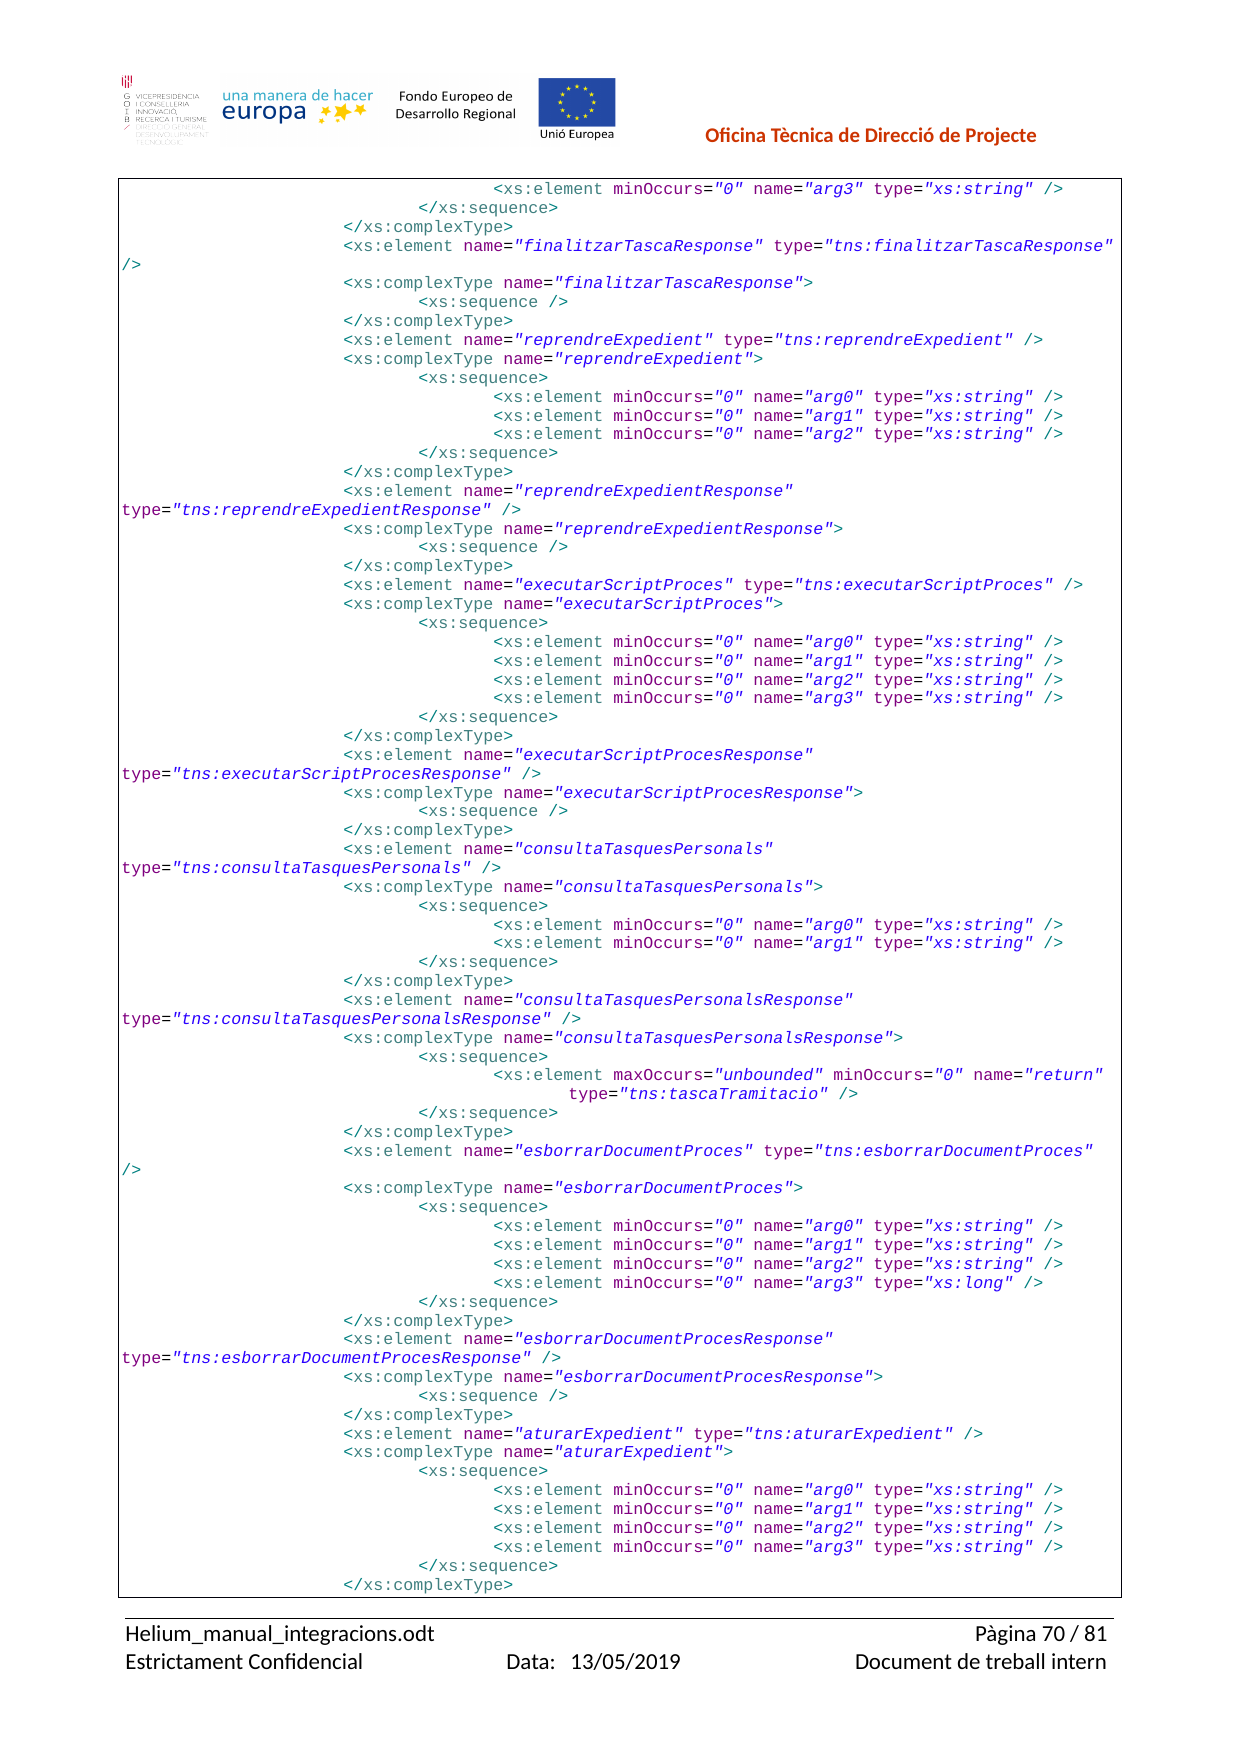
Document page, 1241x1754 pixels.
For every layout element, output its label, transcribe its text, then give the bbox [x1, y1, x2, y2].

text <xs:element minOccurs="0" name="arg0" type="xs:string" /> [119, 385, 1121, 404]
text <xs:element name="executarScriptProces" type="tns:executarScriptProces" /> [119, 574, 1121, 592]
text </xs:sequence> [119, 1554, 1121, 1573]
text </xs:complexType> [119, 310, 1121, 328]
text <xs:element minOccurs="0" name="arg1" type="xs:string" /> [119, 404, 1121, 423]
text </xs:complexType> [119, 215, 1121, 234]
text <xs:sequence /> [119, 291, 1121, 310]
text </xs:complexType> [119, 1120, 1121, 1139]
picture [118, 73, 213, 147]
text <xs:complexType name="reprendreExpedient"> [119, 347, 1121, 366]
text <xs:complexType name="finalitzarTascaResponse"> [119, 272, 1121, 291]
text </xs:complexType> [119, 724, 1121, 743]
text </xs:sequence> [119, 1102, 1121, 1120]
text </xs:complexType> [119, 1403, 1121, 1422]
text <xs:complexType name="reprendreExpedientResponse"> [119, 517, 1121, 536]
picture [219, 73, 621, 147]
text <xs:element minOccurs="0" name="arg0" type="xs:string" /> [119, 1479, 1121, 1497]
text <xs:element minOccurs="0" name="arg3" type="xs:long" /> [119, 1271, 1121, 1290]
text </xs:sequence> [119, 706, 1121, 724]
text <xs:element minOccurs="0" name="arg0" type="xs:string" /> [119, 630, 1121, 649]
text <xs:element minOccurs="0" name="arg2" type="xs:string" /> [119, 423, 1121, 442]
text </xs:sequence> [119, 951, 1121, 969]
text <xs:sequence> [119, 1045, 1121, 1064]
text <xs:element minOccurs="0" name="arg1" type="xs:string" /> [119, 932, 1121, 951]
text <xs:element name="reprendreExpedient" type="tns:reprendreExpedient" /> [119, 328, 1121, 347]
text <xs:element minOccurs="0" name="arg0" type="xs:string" /> [119, 1215, 1121, 1233]
text </xs:complexType> [119, 555, 1121, 574]
text <xs:element name="esborrarDocumentProces" type="tns:esborrarDocumentProces" /> [119, 1139, 1121, 1177]
text </xs:complexType> [119, 1573, 1121, 1597]
text <xs:element minOccurs="0" name="arg2" type="xs:string" /> [119, 1516, 1121, 1535]
text <xs:sequence /> [119, 1384, 1121, 1403]
text <xs:complexType name="executarScriptProces"> [119, 592, 1121, 611]
text <xs:element minOccurs="0" name="arg3" type="xs:string" /> [119, 1535, 1121, 1554]
text </xs:complexType> [119, 1309, 1121, 1328]
text <xs:complexType name="executarScriptProcesResponse"> [119, 781, 1121, 800]
text <xs:element name="esborrarDocumentProcesResponse" type="tns:esborrarDocumentProcesResponse" /> [119, 1328, 1121, 1366]
text <xs:element minOccurs="0" name="arg0" type="xs:string" /> [119, 913, 1121, 932]
text <xs:element name="executarScriptProcesResponse" type="tns:executarScriptProcesResponse" /> [119, 743, 1121, 781]
text <xs:sequence> [119, 366, 1121, 385]
text <xs:element minOccurs="0" name="arg2" type="xs:string" /> [119, 1252, 1121, 1271]
text <xs:element minOccurs="0" name="arg3" type="xs:string" /> [119, 179, 1121, 197]
text <xs:element name="consultaTasquesPersonals" type="tns:consultaTasquesPersonals" /> [119, 838, 1121, 875]
text <xs:element minOccurs="0" name="arg2" type="xs:string" /> [119, 668, 1121, 687]
text <xs:element minOccurs="0" name="arg3" type="xs:string" /> [119, 687, 1121, 706]
text <xs:sequence> [119, 611, 1121, 630]
text </xs:sequence> [119, 197, 1121, 215]
text <xs:element minOccurs="0" name="arg1" type="xs:string" /> [119, 1233, 1121, 1252]
text type="tns:tascaTramitacio" /> [119, 1083, 1121, 1102]
text <xs:element name="aturarExpedient" type="tns:aturarExpedient" /> [119, 1422, 1121, 1441]
text </xs:complexType> [119, 461, 1121, 479]
text <xs:element minOccurs="0" name="arg1" type="xs:string" /> [119, 1497, 1121, 1516]
text <xs:complexType name="consultaTasquesPersonals"> [119, 875, 1121, 894]
text <xs:complexType name="esborrarDocumentProcesResponse"> [119, 1366, 1121, 1384]
text <xs:element name="finalitzarTascaResponse" type="tns:finalitzarTascaResponse" /> [119, 234, 1121, 272]
text <xs:element maxOccurs="unbounded" minOccurs="0" name="return" [119, 1064, 1121, 1083]
text </xs:complexType> [119, 819, 1121, 838]
text <xs:complexType name="aturarExpedient"> [119, 1441, 1121, 1460]
text <xs:sequence> [119, 1196, 1121, 1215]
text </xs:sequence> [119, 442, 1121, 461]
text <xs:sequence> [119, 1460, 1121, 1479]
text <xs:complexType name="esborrarDocumentProces"> [119, 1177, 1121, 1196]
text <xs:element minOccurs="0" name="arg1" type="xs:string" /> [119, 649, 1121, 668]
text <xs:complexType name="consultaTasquesPersonalsResponse"> [119, 1026, 1121, 1045]
text <xs:sequence /> [119, 536, 1121, 555]
text <xs:sequence> [119, 894, 1121, 913]
text </xs:sequence> [119, 1290, 1121, 1309]
text <xs:element name="reprendreExpedientResponse" type="tns:reprendreExpedientResponse" /> [119, 479, 1121, 517]
text <xs:sequence /> [119, 800, 1121, 819]
text <xs:element name="consultaTasquesPersonalsResponse" type="tns:consultaTasquesPersonalsResponse" /> [119, 988, 1121, 1026]
text </xs:complexType> [119, 969, 1121, 988]
